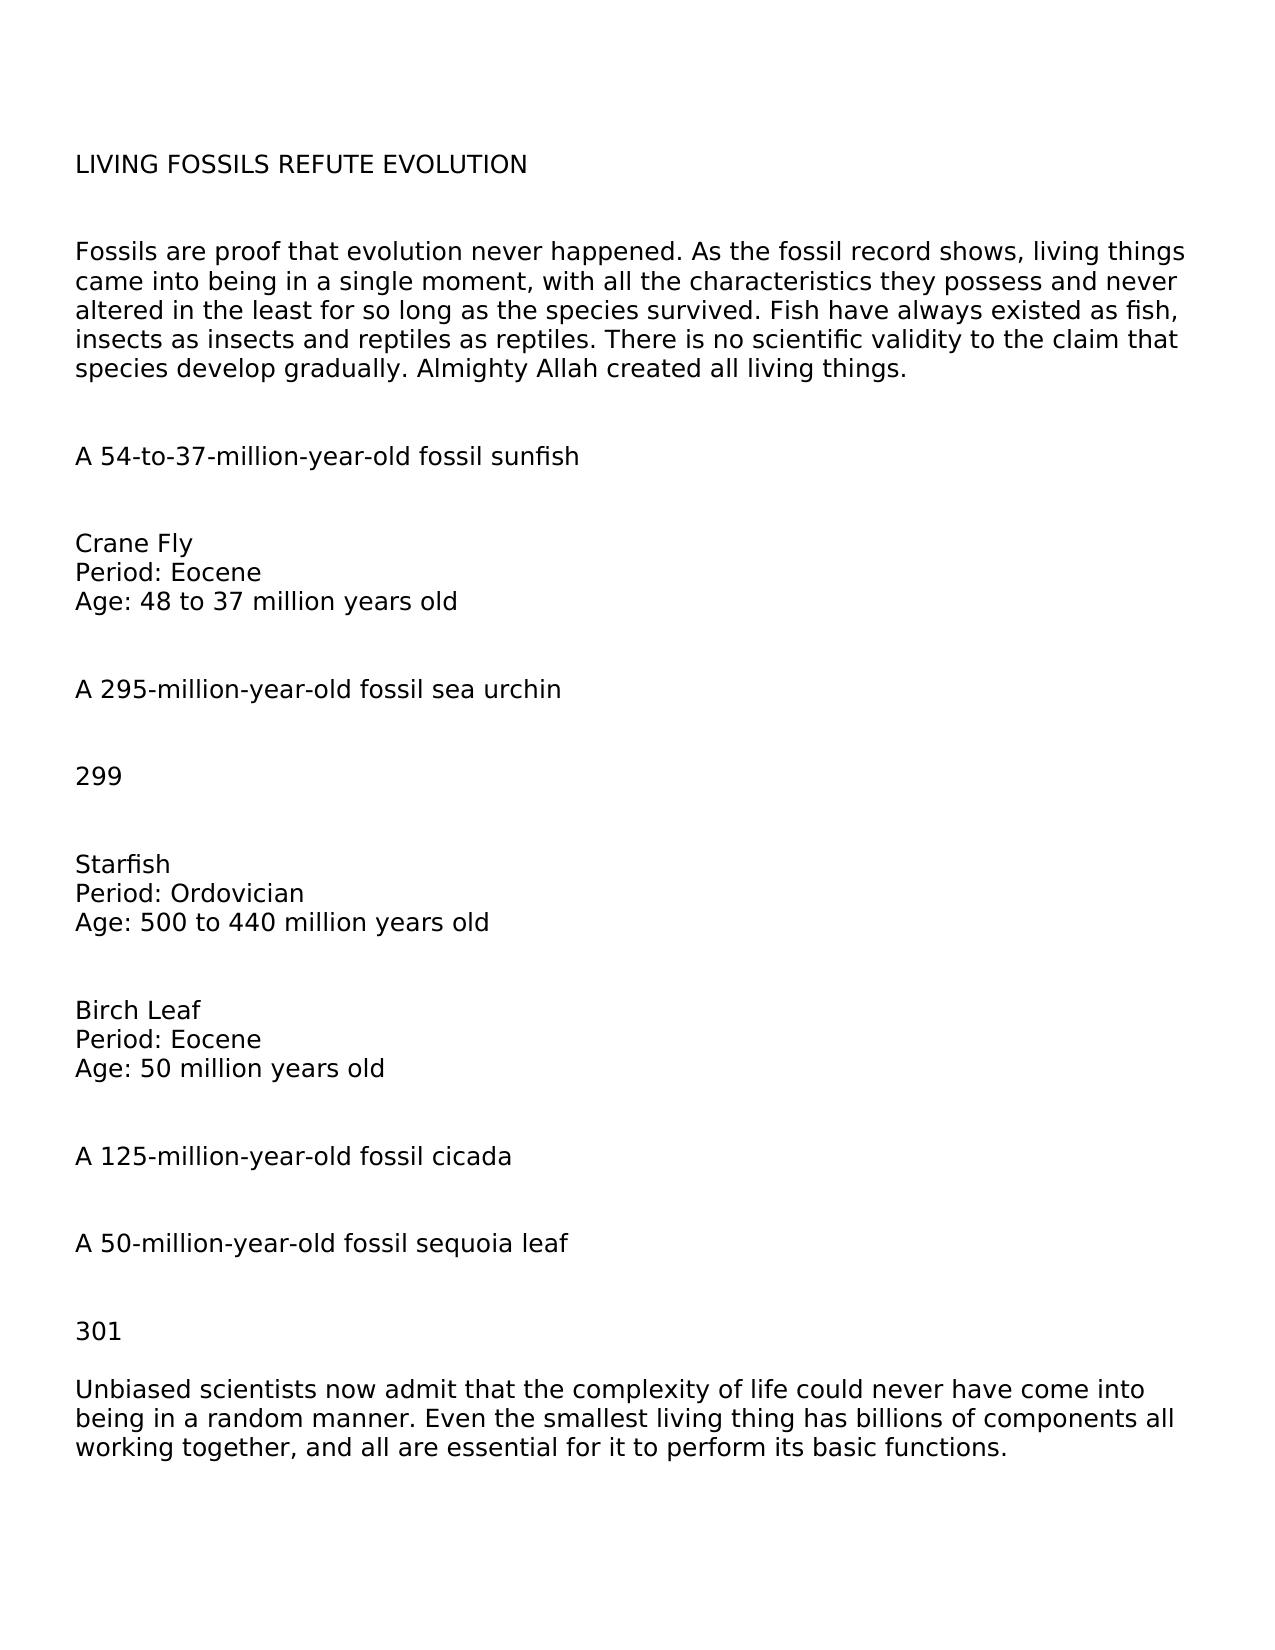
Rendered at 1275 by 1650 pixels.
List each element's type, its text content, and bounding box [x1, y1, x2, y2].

text A 295-million-year-old fossil sea urchin [75, 675, 1200, 704]
text Period: Ordovician [75, 879, 1200, 908]
text A 50-million-year-old fossil sequoia leaf [75, 1229, 1200, 1258]
text Crane Fly [75, 529, 1200, 558]
text Age: 500 to 440 million years old [75, 908, 1200, 937]
text Birch Leaf [75, 996, 1200, 1025]
text Period: Eocene [75, 558, 1200, 587]
text Fossils are proof that evolution never happened. As the fossil record shows, living things came into being in a single moment, with all the characteristics they possess and never altered in the least for so long as the species survived. Fish have always existed as fish, insects as insects and reptiles as reptiles. There is no scientific validity to the claim that species develop gradually. Almighty Allah created all living things. [75, 237, 1200, 383]
text Starfish [75, 850, 1200, 879]
text LIVING FOSSILS REFUTE EVOLUTION [75, 150, 1200, 179]
text Unbiased scientists now admit that the complexity of life could never have come into being in a random manner. Even the smallest living thing has billions of components all working together, and all are essential for it to perform its basic functions. [75, 1375, 1200, 1462]
text 299 [75, 762, 1200, 792]
text 301 [75, 1317, 1200, 1346]
text Period: Eocene [75, 1025, 1200, 1054]
text A 54-to-37-million-year-old fossil sunfish [75, 442, 1200, 471]
text Age: 50 million years old [75, 1054, 1200, 1083]
text Age: 48 to 37 million years old [75, 587, 1200, 617]
text A 125-million-year-old fossil cicada [75, 1142, 1200, 1171]
